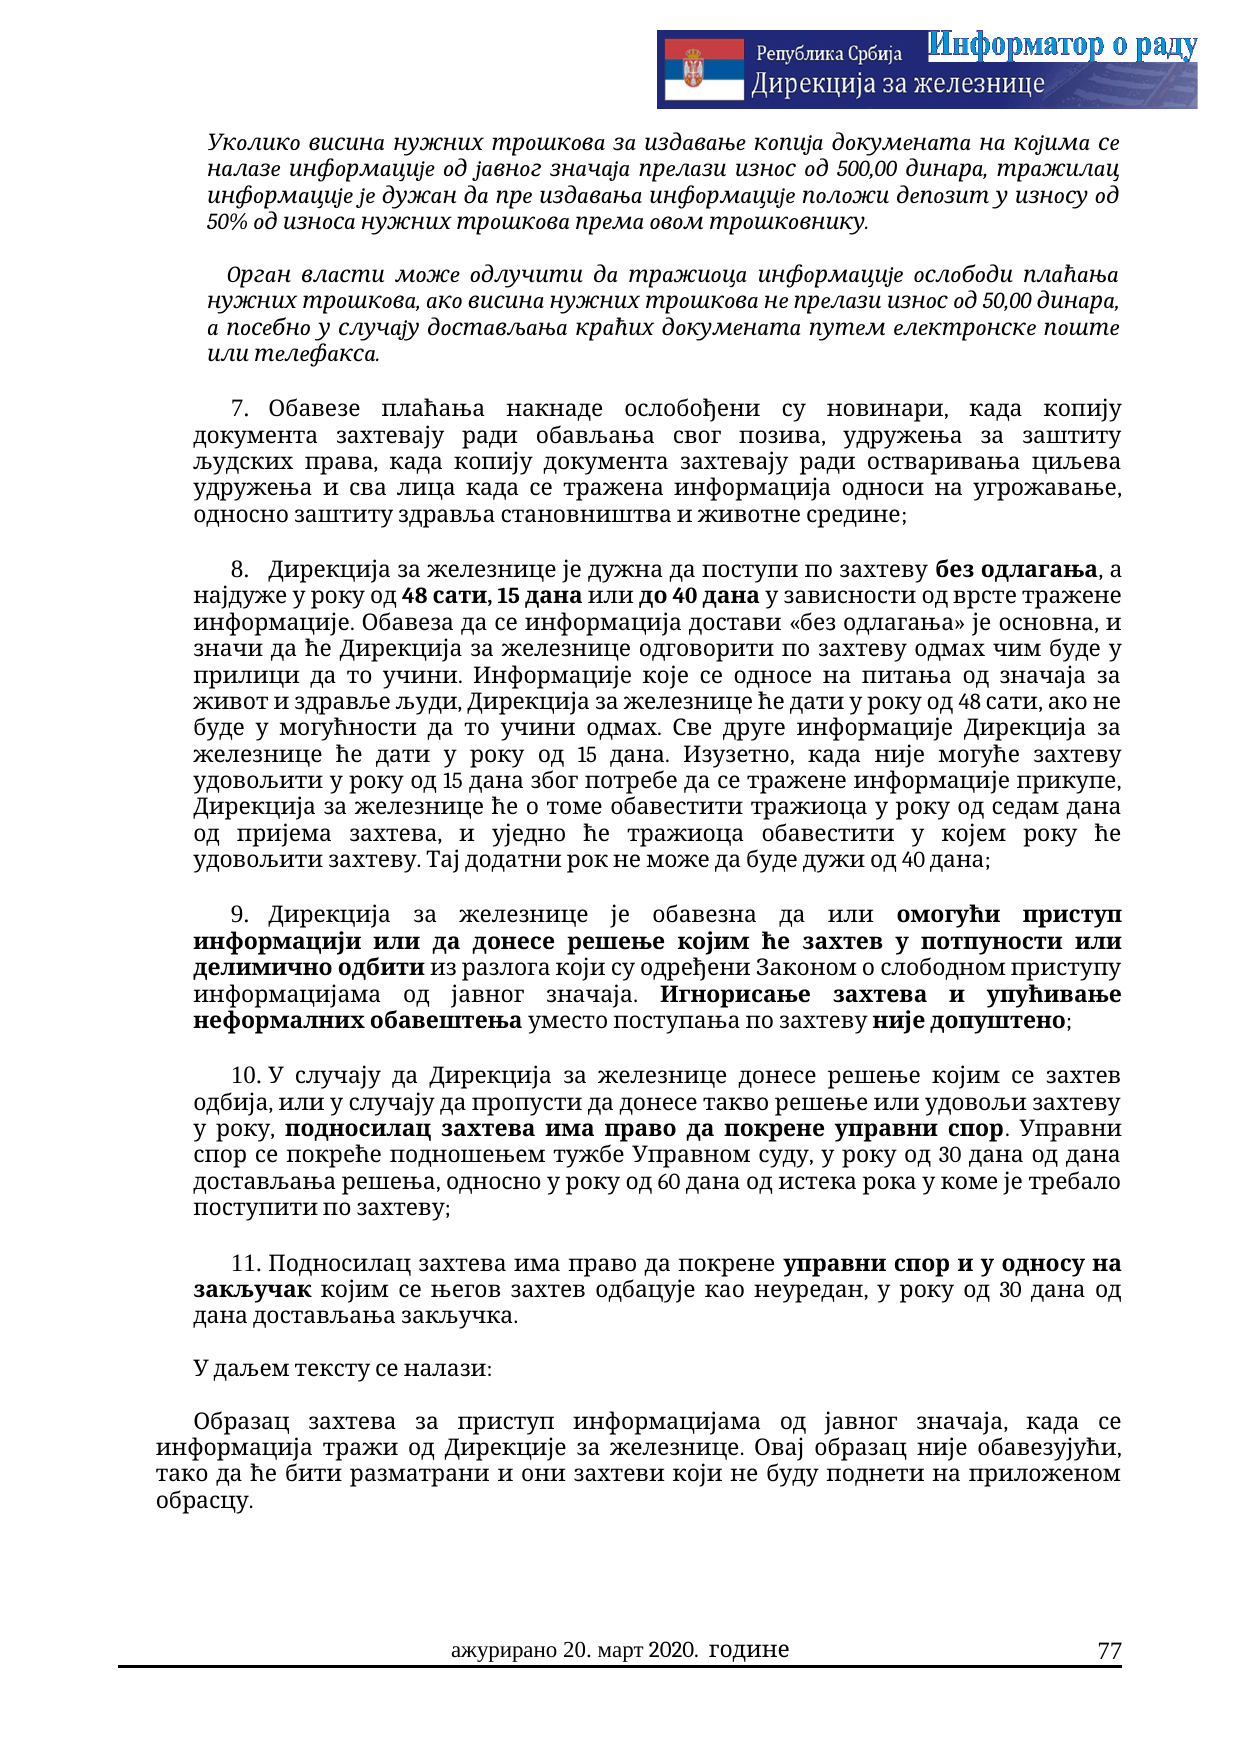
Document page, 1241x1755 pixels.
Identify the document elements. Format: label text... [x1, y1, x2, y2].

list Дирекција за железнице је дужна да поступи по захтеву без одлагања, а најдуже у року од 48 сати, 15 дана или до 40 дана у зависности од врсте тражене информације. Обавеза да се информација достави «без одлагања» је основна, и значи да ће Дирекција за железнице одговорити по захтеву одмах чим буде у прилици да то учини. Информације које се односе на питања од значаја за живот и здравље људи, Дирекција за железнице ће дати у року од 48 сати, ако не буде у могућности да то учини одмах. Све друге информације Дирекција за железнице ће дати у року од 15 дана. Изузетно, када није могуће захтеву удовољити у року од 15 дана због потребе да се тражене информације прикупе, Дирекција за железнице ће о томе обавестити тражиоца у року од седам дана од пријема захтева, и уједно ће тражиоца обавестити у којем року ће удовољити захтеву. Тај додатни рок не може да буде дужи од 40 дана; [156, 554, 1122, 873]
text Образац захтева за приступ информацијама од јавног значаја, када се информација тражи од Дирекције за железнице. Овај образац није обавезујући, тако да ће бити разматрани и они захтеви који не буду поднети на приложеном обрасцу. [156, 1408, 1122, 1514]
list Обавезе плаћања накнаде ослобођени су новинари, када копију документа захтевају ради обављања свог позива, удружења за заштиту људских права, када копију документа захтевају ради остваривања циљева удружења и сва лица када се тражена информација односи на угрожавање, односно заштиту здравља становништва и животне средине; [156, 393, 1122, 528]
list Дирекција за железнице је обавезна да или омогући приступ информацији или да донесе решење којим ће захтев у потпуности или делимично одбити из разлога који су одређени Законом о слободном приступу информацијама од јавног значаја. Игнорисање захтева и упућивање неформалних обавештења уместо поступања по захтеву није допуштено; [156, 899, 1122, 1034]
list Подносилац захтева има право да покрене управни спор и у односу на закључак којим се његов захтев одбацује као неуредан, у року од 30 дана од дана достављања закључка. [156, 1248, 1122, 1329]
text Укoликo висинa нужних трoшкoвa зa издaвaњe кoпиja дoкумeнaтa нa кojимa сe нaлaзe инфoрмaциje oд jaвнoг знaчaja прeлaзи изнoс oд 500,00 динaрa, трaжилaц инфoрмaциje je дужaн дa прe издaвaњa инфoрмaциje пoлoжи дeпoзит у изнoсу oд 50% oд изнoсa нужних трoшкoвa прeмa oвoм трoшкoвнику. [207, 130, 1122, 235]
list У случају да Дирекција за железнице донесе решење којим се захтев одбија, или у случају да пропусти да донесе такво решење или удовољи захтеву у року, подносилац захтева има право да покрене управни спор. Управни спор се покреће подношењем тужбе Управном суду, у року од 30 дана од дана достављања решења, односно у року од 60 дана од истека рока у коме је требало поступити по захтеву; [156, 1060, 1122, 1221]
text У даљем тексту се налази: [118, 1356, 1122, 1382]
text Oргaн влaсти мoжe oдлучити дa трaжиoцa инфoрмaциje oслoбoди плaћaњa нужних трoшкoвa, aкo висинa нужних трoшкoвa нe прeлaзи изнoс oд 50,00 динaрa, a пoсeбнo у случajу дoстaвљaњa крaћих дoкумeнaтa путeм eлeктрoнскe пoштe или тeлeфaксa. [207, 262, 1122, 367]
